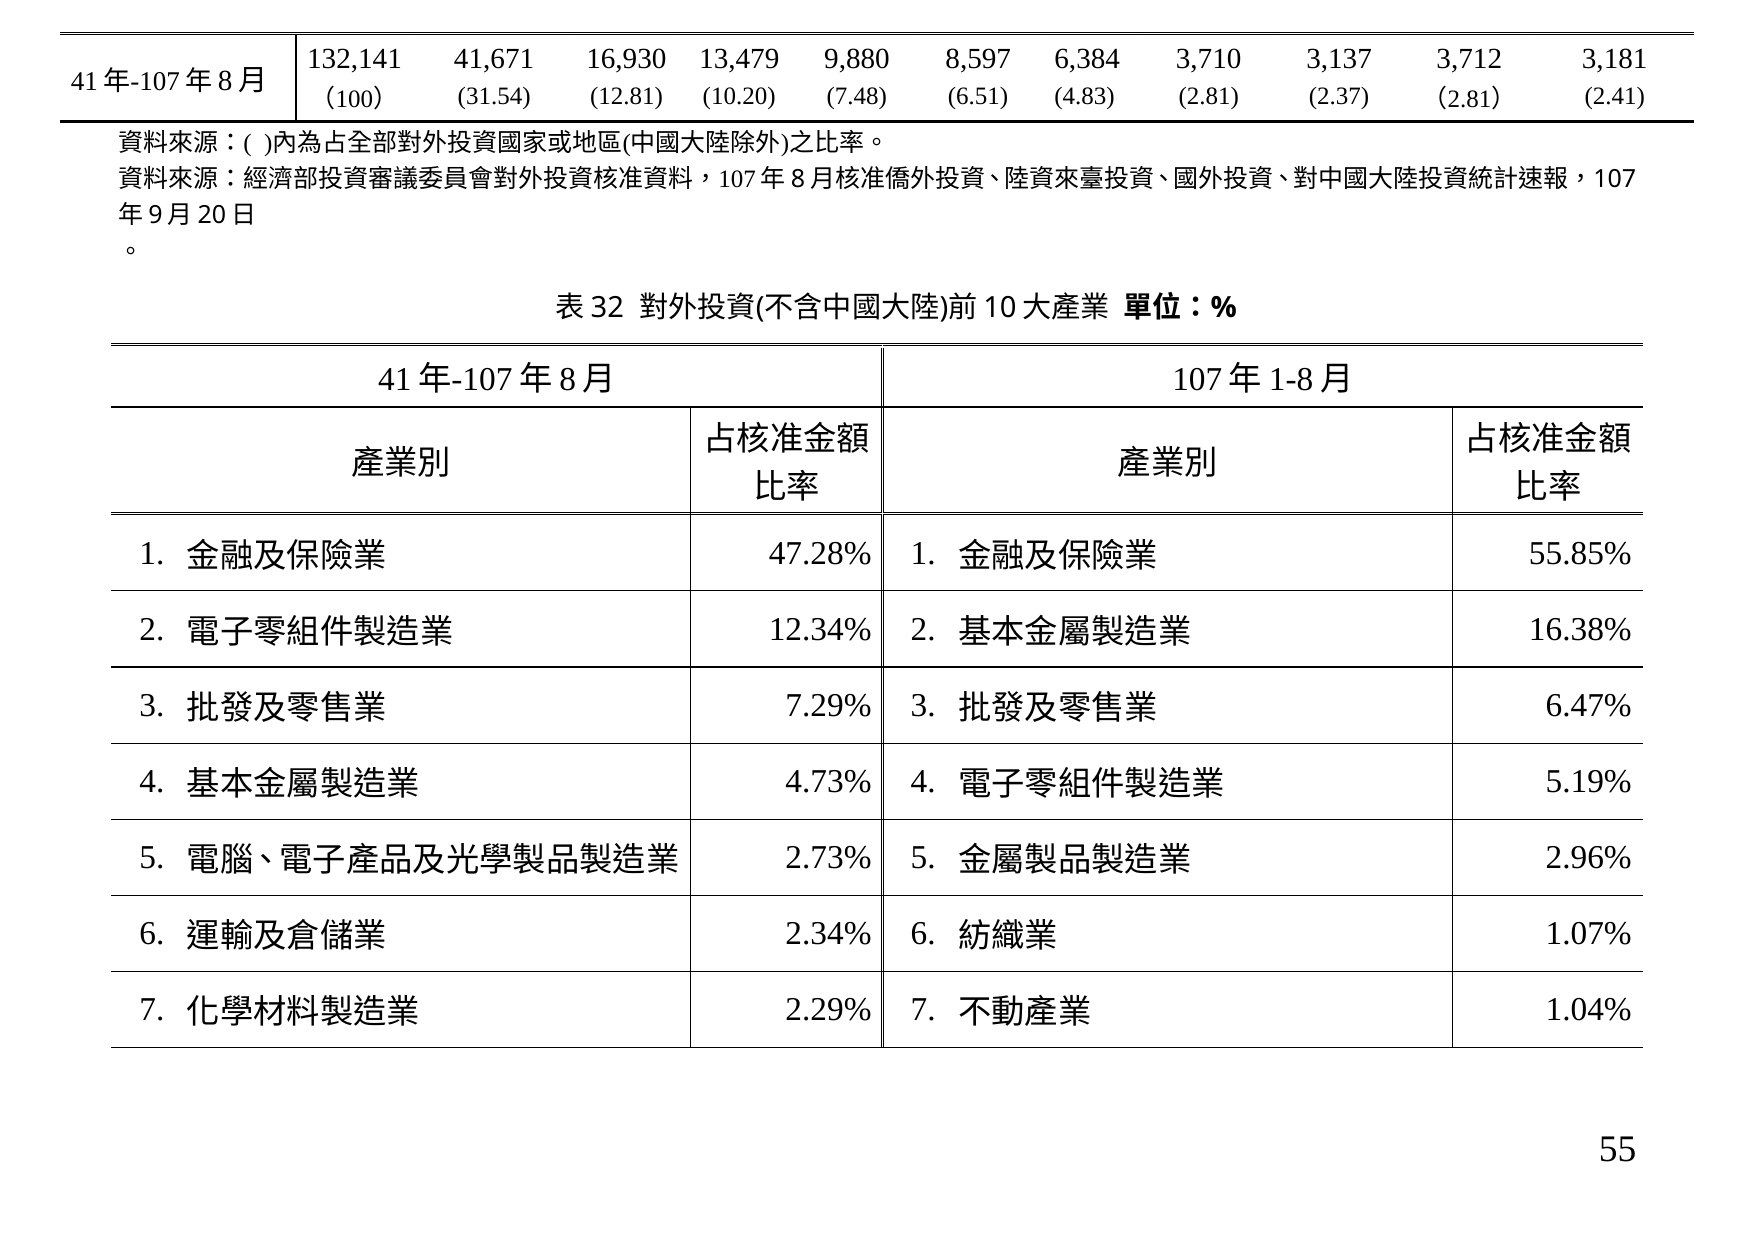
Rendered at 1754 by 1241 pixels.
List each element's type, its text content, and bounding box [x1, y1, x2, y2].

table_cell 1. [884, 515, 947, 590]
table_cell 產業別 [111, 408, 690, 512]
table_cell 1. [111, 515, 175, 590]
table_cell 1.04% [1453, 972, 1643, 1047]
table_cell 電子零組件製造業 [947, 744, 1452, 818]
table_cell 運輸及倉儲業 [175, 896, 690, 971]
table_cell 16,930 (12.81) [575, 35, 677, 120]
table_cell 2.73% [691, 820, 881, 894]
table_cell 3. [884, 668, 947, 742]
text 。 [118, 231, 1636, 267]
table_cell 基本金屬製造業 [175, 744, 690, 818]
table_cell 3,137 (2.37) [1274, 35, 1403, 120]
table_cell 6.47% [1453, 668, 1643, 742]
table_cell 金融及保險業 [175, 515, 690, 590]
table_cell 7. [884, 972, 947, 1047]
table_cell 3,710 (2.81) [1144, 35, 1273, 120]
table_cell 6. [884, 896, 947, 971]
table_cell 產業別 [884, 408, 1452, 512]
table_cell 化學材料製造業 [175, 972, 690, 1047]
table_cell 4. [111, 744, 175, 818]
table_cell 4. [884, 744, 947, 818]
table_cell 132,141 （100） [297, 35, 412, 120]
table_cell 批發及零售業 [175, 668, 690, 742]
table_cell 9,880 (7.48) [801, 35, 912, 120]
table_cell 2. [111, 591, 175, 666]
table_cell 2.96% [1453, 820, 1643, 894]
table_cell 13,479 (10.20) [678, 35, 800, 120]
table_cell 3,181 (2.41) [1535, 35, 1694, 120]
table_cell 占核准金額比率 [1453, 408, 1643, 512]
table_cell 7.29% [691, 668, 881, 742]
table_cell 12.34% [691, 591, 881, 666]
table_cell 2.29% [691, 972, 881, 1047]
table_header 107年1-8月 [883, 346, 1643, 406]
table_cell 8,597 (6.51) [913, 35, 1042, 120]
table_header 41年-107年8月 [111, 346, 882, 406]
table_cell 金融及保險業 [947, 515, 1452, 590]
table_cell 金屬製品製造業 [947, 820, 1452, 894]
table_cell 3. [111, 668, 175, 742]
table_cell 41,671 (31.54) [413, 35, 574, 120]
table_cell 7. [111, 972, 175, 1047]
text 資料來源：經濟部投資審議委員會對外投資核准資料，107年8月核准僑外投資、陸資來臺投資、國外投資、對中國大陸投資統計速報，107年9月20日 [118, 159, 1636, 231]
table_cell 6. [111, 896, 175, 971]
table_cell 批發及零售業 [947, 668, 1452, 742]
table_cell 5. [111, 820, 175, 894]
table_cell 占核准金額比率 [691, 408, 881, 512]
table_cell 5.19% [1453, 744, 1643, 818]
table_cell 3,712 （2.81） [1404, 35, 1534, 120]
table_cell 47.28% [691, 515, 881, 590]
table_cell 16.38% [1453, 591, 1643, 666]
table_cell 6,384 (4.83) [1043, 35, 1143, 120]
table_cell 4.73% [691, 744, 881, 818]
table_cell 2. [884, 591, 947, 666]
subtitle 表32 對外投資(不含中國大陸)前10大產業 單位：% [118, 267, 1636, 342]
table_cell 41年-107年8月 [60, 35, 295, 120]
table_cell 電腦、電子產品及光學製品製造業 [175, 820, 690, 894]
table_cell 電子零組件製造業 [175, 591, 690, 666]
table_cell 2.34% [691, 896, 881, 971]
table_cell 55.85% [1453, 515, 1643, 590]
table_cell 1.07% [1453, 896, 1643, 971]
table_cell 不動產業 [947, 972, 1452, 1047]
text 資料來源：( )內為占全部對外投資國家或地區(中國大陸除外)之比率。 [118, 123, 1636, 159]
table_cell 紡織業 [947, 896, 1452, 971]
table_cell 5. [884, 820, 947, 894]
table_cell 基本金屬製造業 [947, 591, 1452, 666]
